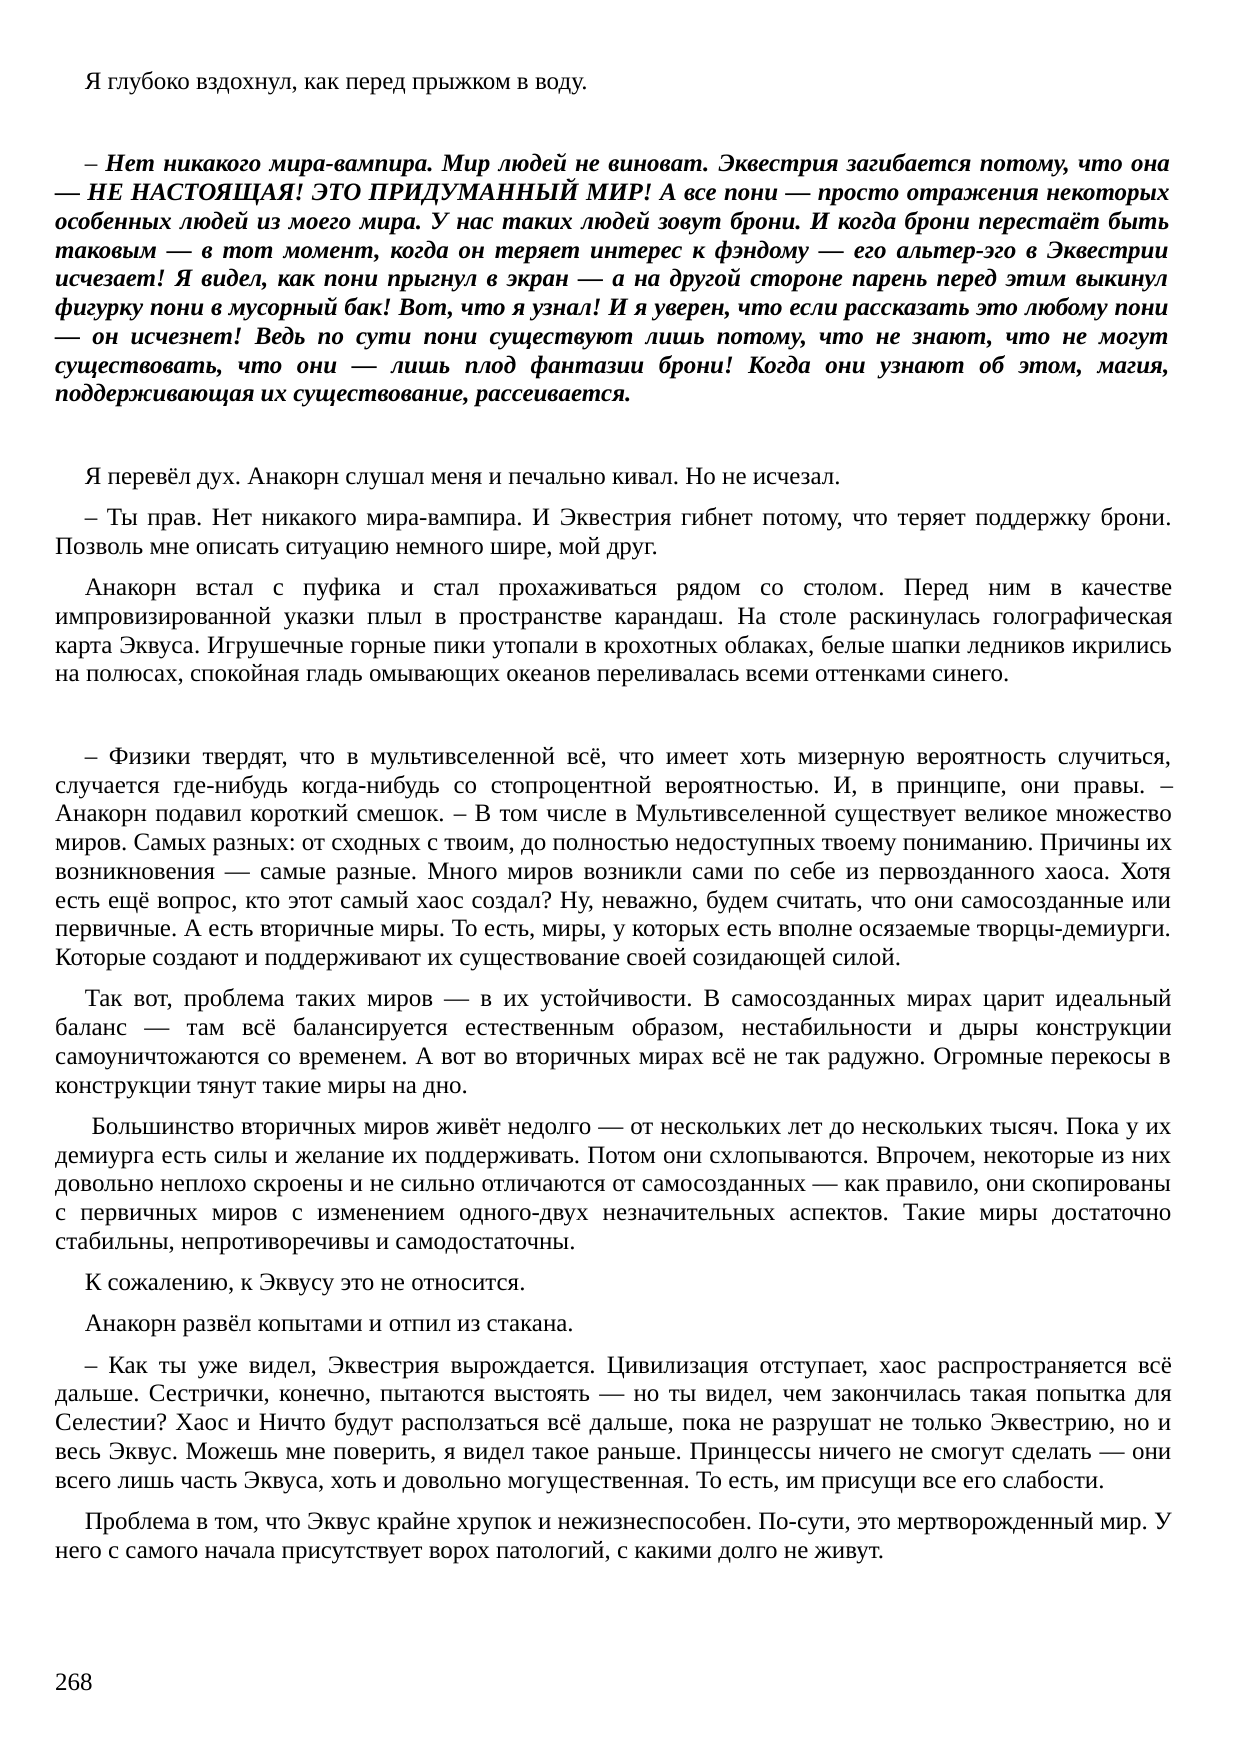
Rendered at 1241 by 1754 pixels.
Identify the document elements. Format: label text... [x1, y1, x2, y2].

text Анакорн развёл копытами и отпил из стакана. [55, 1308, 1173, 1337]
text Я глубоко вздохнул, как перед прыжком в воду. [55, 66, 1173, 95]
text Так вот, проблема таких миров — в их устойчивости. В самосозданных мирах царит идеальный баланс — там всё балансируется естественным образом, нестабильности и дыры конструкции самоуничтожаются со временем. А вот во вторичных мирах всё не так радужно. Огромные перекосы в конструкции тянут такие миры на дно. [55, 983, 1173, 1098]
text Большинство вторичных миров живёт недолго — от нескольких лет до нескольких тысяч. Пока у их демиурга есть силы и желание их поддерживать. Потом они схлопываются. Впрочем, некоторые из них довольно неплохо скроены и не сильно отличаются от самосозданных — как правило, они скопированы с первичных миров с изменением одного-двух незначительных аспектов. Такие миры достаточно стабильны, непротиворечивы и самодостаточны. [55, 1111, 1173, 1255]
text Проблема в том, что Эквус крайне хрупок и нежизнеспособен. По-сути, это мертворожденный мир. У него с самого начала присутствует ворох патологий, с какими долго не живут. [55, 1506, 1173, 1563]
text – Ты прав. Нет никакого мира-вампира. И Эквестрия гибнет потому, что теряет поддержку брони. Позволь мне описать ситуацию немного шире, мой друг. [55, 502, 1173, 560]
text – Нет никакого мира-вампира. Мир людей не виноват. Эквестрия загибается потому, что она — НЕ НАСТОЯЩАЯ! ЭТО ПРИДУМАННЫЙ МИР! А все пони — просто отражения некоторых особенных людей из моего мира. У нас таких людей зовут брони. И когда брони перестаёт быть таковым — в тот момент, когда он теряет интерес к фэндому — его альтер-эго в Эквестрии исчезает! Я видел, как пони прыгнул в экран — а на другой стороне парень перед этим выкинул фигурку пони в мусорный бак! Вот, что я узнал! И я уверен, что если рассказать это любому пони — он исчезнет! Ведь по сути пони существуют лишь потому, что не знают, что не могут существовать, что они — лишь плод фантазии брони! Когда они узнают об этом, магия, поддерживающая их существование, рассеивается. [55, 148, 1173, 407]
text К сожалению, к Эквусу это не относится. [55, 1267, 1173, 1296]
text Анакорн встал с пуфика и стал прохаживаться рядом со столом. Перед ним в качестве импровизированной указки плыл в пространстве карандаш. На столе раскинулась голографическая карта Эквуса. Игрушечные горные пики утопали в крохотных облаках, белые шапки ледников икрились на полюсах, спокойная гладь омывающих океанов переливалась всеми оттенками синего. [55, 572, 1173, 687]
text – Физики твердят, что в мультивселенной всё, что имеет хоть мизерную вероятность случиться, случается где-нибудь когда-нибудь со стопроцентной вероятностью. И, в принципе, они правы. – Анакорн подавил короткий смешок. – В том числе в Мультивселенной существует великое множество миров. Самых разных: от сходных с твоим, до полностью недоступных твоему пониманию. Причины их возникновения — самые разные. Много миров возникли сами по себе из первозданного хаоса. Хотя есть ещё вопрос, кто этот самый хаос создал? Ну, неважно, будем считать, что они самосозданные или первичные. А есть вторичные миры. То есть, миры, у которых есть вполне осязаемые творцы-демиурги. Которые создают и поддерживают их существование своей созидающей силой. [55, 741, 1173, 971]
text – Как ты уже видел, Эквестрия вырождается. Цивилизация отступает, хаос распространяется всё дальше. Сестрички, конечно, пытаются выстоять — но ты видел, чем закончилась такая попытка для Селестии? Хаос и Ничто будут расползаться всё дальше, пока не разрушат не только Эквестрию, но и весь Эквус. Можешь мне поверить, я видел такое раньше. Принцессы ничего не смогут сделать — они всего лишь часть Эквуса, хоть и довольно могущественная. То есть, им присущи все его слабости. [55, 1350, 1173, 1493]
text Я перевёл дух. Анакорн слушал меня и печально кивал. Но не исчезал. [55, 461, 1173, 490]
